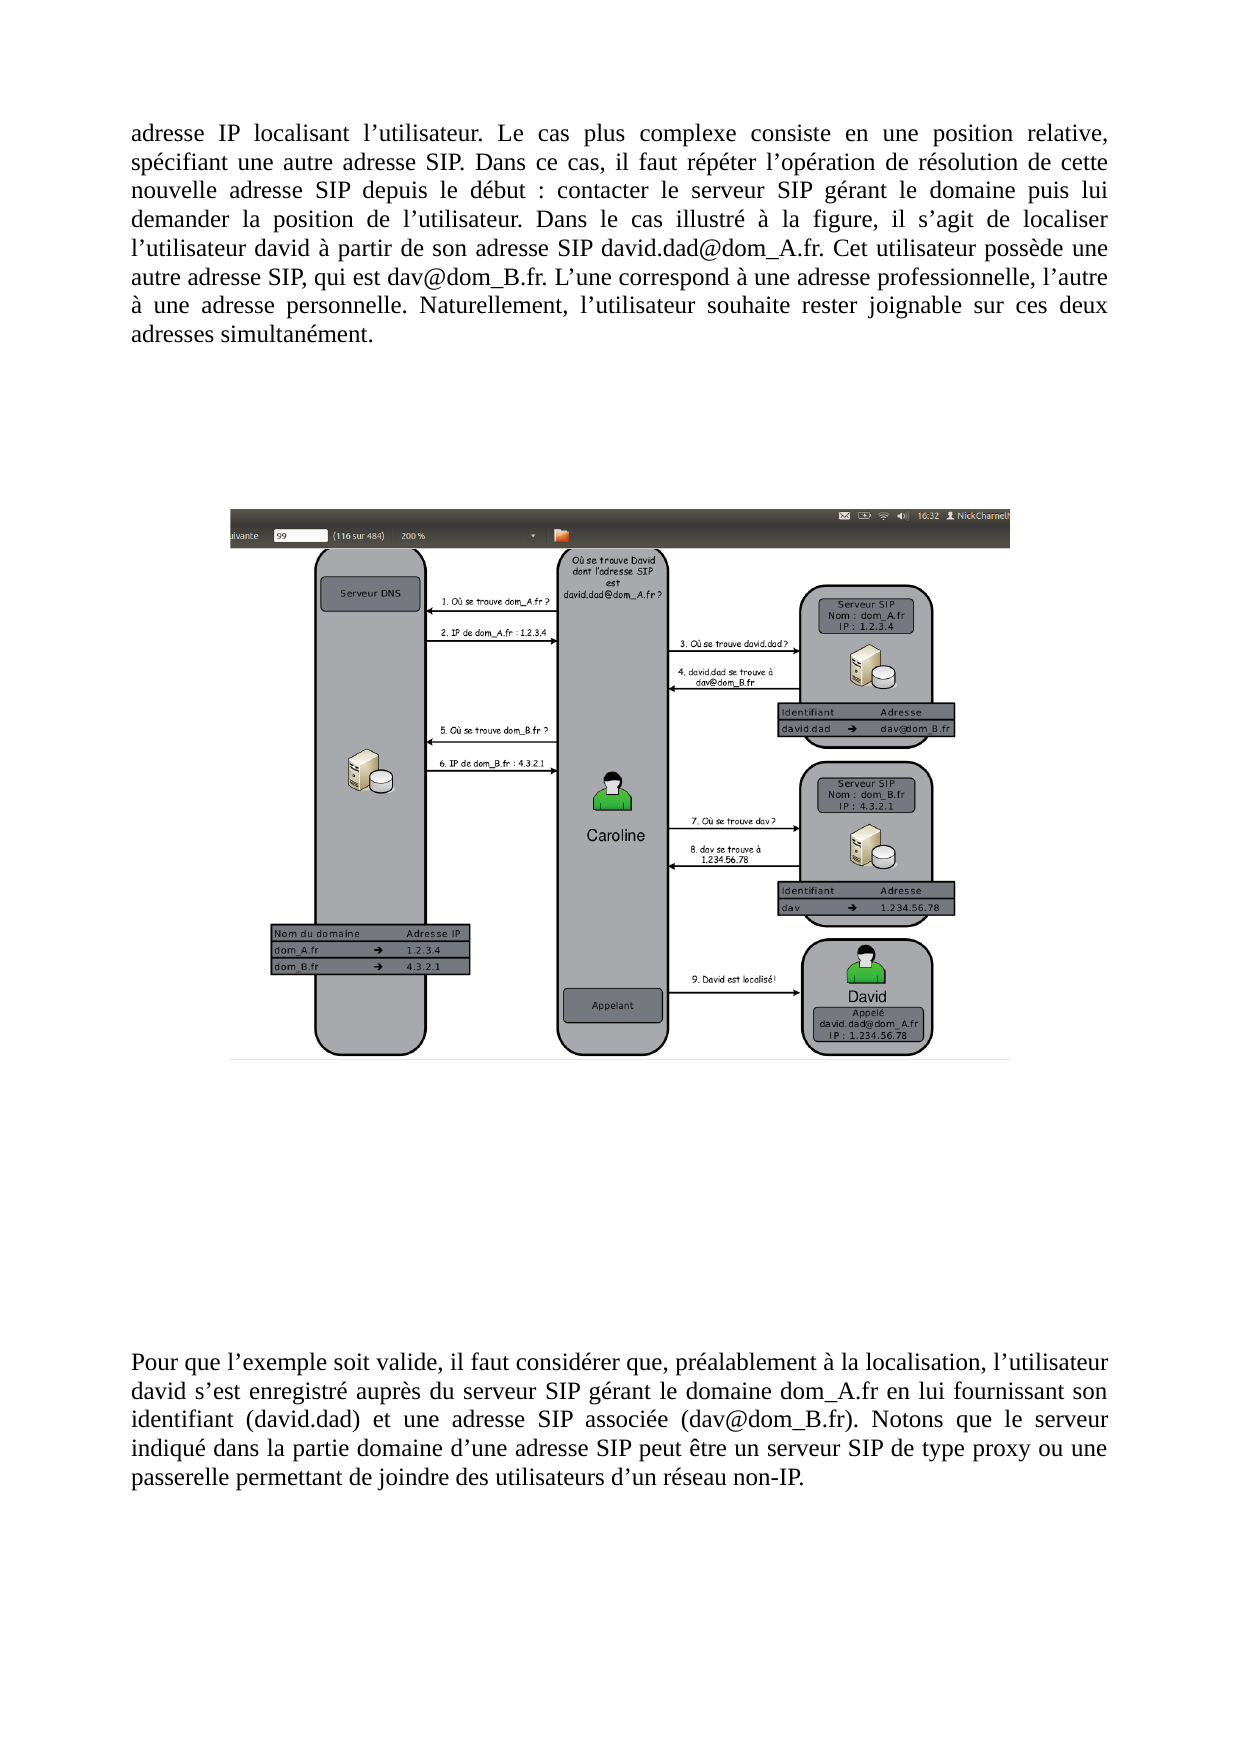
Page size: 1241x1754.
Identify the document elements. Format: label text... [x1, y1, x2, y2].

text adresse IP localisant l’utilisateur. Le cas plus complexe consiste en une position relative, spécifiant une autre adresse SIP. Dans ce cas, il faut répéter l’opération de résolution de cette nouvelle adresse SIP depuis le début : contacter le serveur SIP gérant le domaine puis lui demander la position de l’utilisateur. Dans le cas illustré à la figure, il s’agit de localiser l’utilisateur david à partir de son adresse SIP david.dad@dom_A.fr. Cet utilisateur possède une autre adresse SIP, qui est dav@dom_B.fr. L’une correspond à une adresse professionnelle, l’autre à une adresse personnelle. Naturellement, l’utilisateur souhaite rester joignable sur ces deux adresses simultanément. [131, 118, 1109, 348]
text Pour que l’exemple soit valide, il faut considérer que, préalablement à la localisation, l’utilisateur david s’est enregistré auprès du serveur SIP gérant le domaine dom_A.fr en lui fournissant son identifiant (david.dad) et une adresse SIP associée (dav@dom_B.fr). Notons que le serveur indiqué dans la partie domaine d’une adresse SIP peut être un serveur SIP de type proxy ou une passerelle permettant de joindre des utilisateurs d’un réseau non-IP. [131, 1347, 1109, 1491]
picture [230, 509, 1010, 1060]
